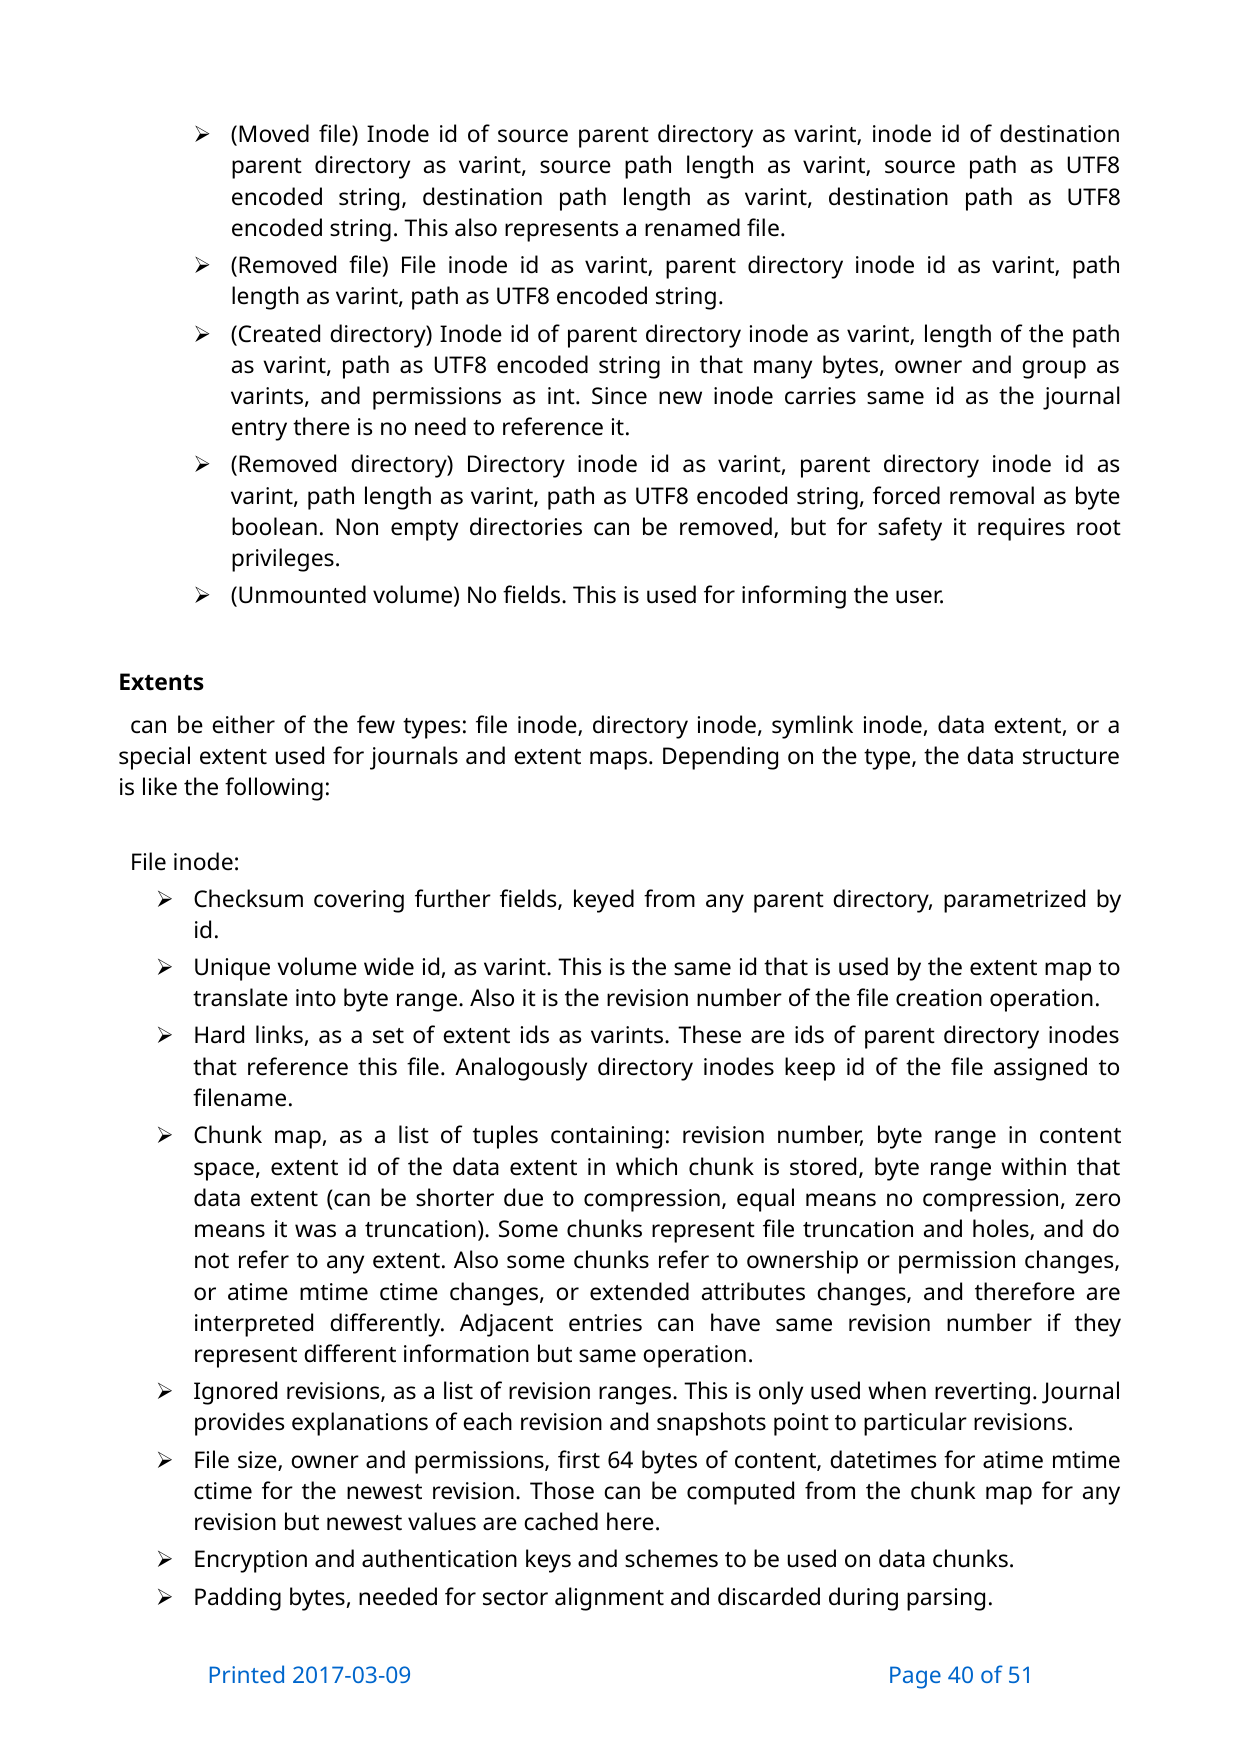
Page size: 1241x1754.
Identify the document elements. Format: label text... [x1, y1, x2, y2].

list Hard links, as a set of extent ids as varints. These are ids of parent directory inodes that reference this file. Analogously directory inodes keep id of the file assigned to filename. [156, 1019, 1122, 1113]
subtitle Extents [118, 666, 1122, 697]
list (Removed directory) Directory inode id as varint, parent directory inode id as varint, path length as varint, path as UTF8 encoded string, forced removal as byte boolean. Non empty directories can be removed, but for safety it requires root privileges. [193, 448, 1122, 573]
text File inode: [118, 845, 1122, 877]
text can be either of the few types: file inode, directory inode, symlink inode, data extent, or a special extent used for journals and extent maps. Depending on the type, the data structure is like the following: [118, 708, 1122, 802]
list Chunk map, as a list of tuples containing: revision number, byte range in content space, extent id of the data extent in which chunk is stored, byte range within that data extent (can be shorter due to compression, equal means no compression, zero means it was a truncation). Some chunks represent file truncation and holes, and do not refer to any extent. Also some chunks refer to ownership or permission changes, or atime mtime ctime changes, or extended attributes changes, and therefore are interpreted differently. Adjacent entries can have same revision number if they represent different information but same operation. [156, 1119, 1122, 1369]
list Encryption and authentication keys and schemes to be used on data chunks. [156, 1543, 1122, 1574]
list Padding bytes, needed for sector alignment and discarded during parsing. [156, 1580, 1122, 1612]
list (Created directory) Inode id of parent directory inode as varint, length of the path as varint, path as UTF8 encoded string in that many bytes, owner and group as varints, and permissions as int. Since new inode carries same id as the journal entry there is no need to reference it. [193, 317, 1122, 442]
list File size, owner and permissions, first 64 bytes of content, datetimes for atime mtime ctime for the newest revision. Those can be computed from the chunk map for any revision but newest values are cached here. [156, 1443, 1122, 1537]
list Unique volume wide id, as varint. This is the same id that is used by the extent map to translate into byte range. Also it is the revision number of the file creation operation. [156, 951, 1122, 1013]
list (Unmounted volume) No fields. This is used for informing the user. [193, 579, 1122, 611]
list Checksum covering further fields, keyed from any parent directory, parametrized by id. [156, 883, 1122, 945]
list (Moved file) Inode id of source parent directory as varint, inode id of destination parent directory as varint, source path length as varint, source path as UTF8 encoded string, destination path length as varint, destination path as UTF8 encoded string. This also represents a renamed file. [193, 118, 1122, 243]
list Ignored revisions, as a list of revision ranges. This is only used when reverting. Journal provides explanations of each revision and snapshots point to particular revisions. [156, 1375, 1122, 1438]
list (Removed file) File inode id as varint, parent directory inode id as varint, path length as varint, path as UTF8 encoded string. [193, 249, 1122, 312]
